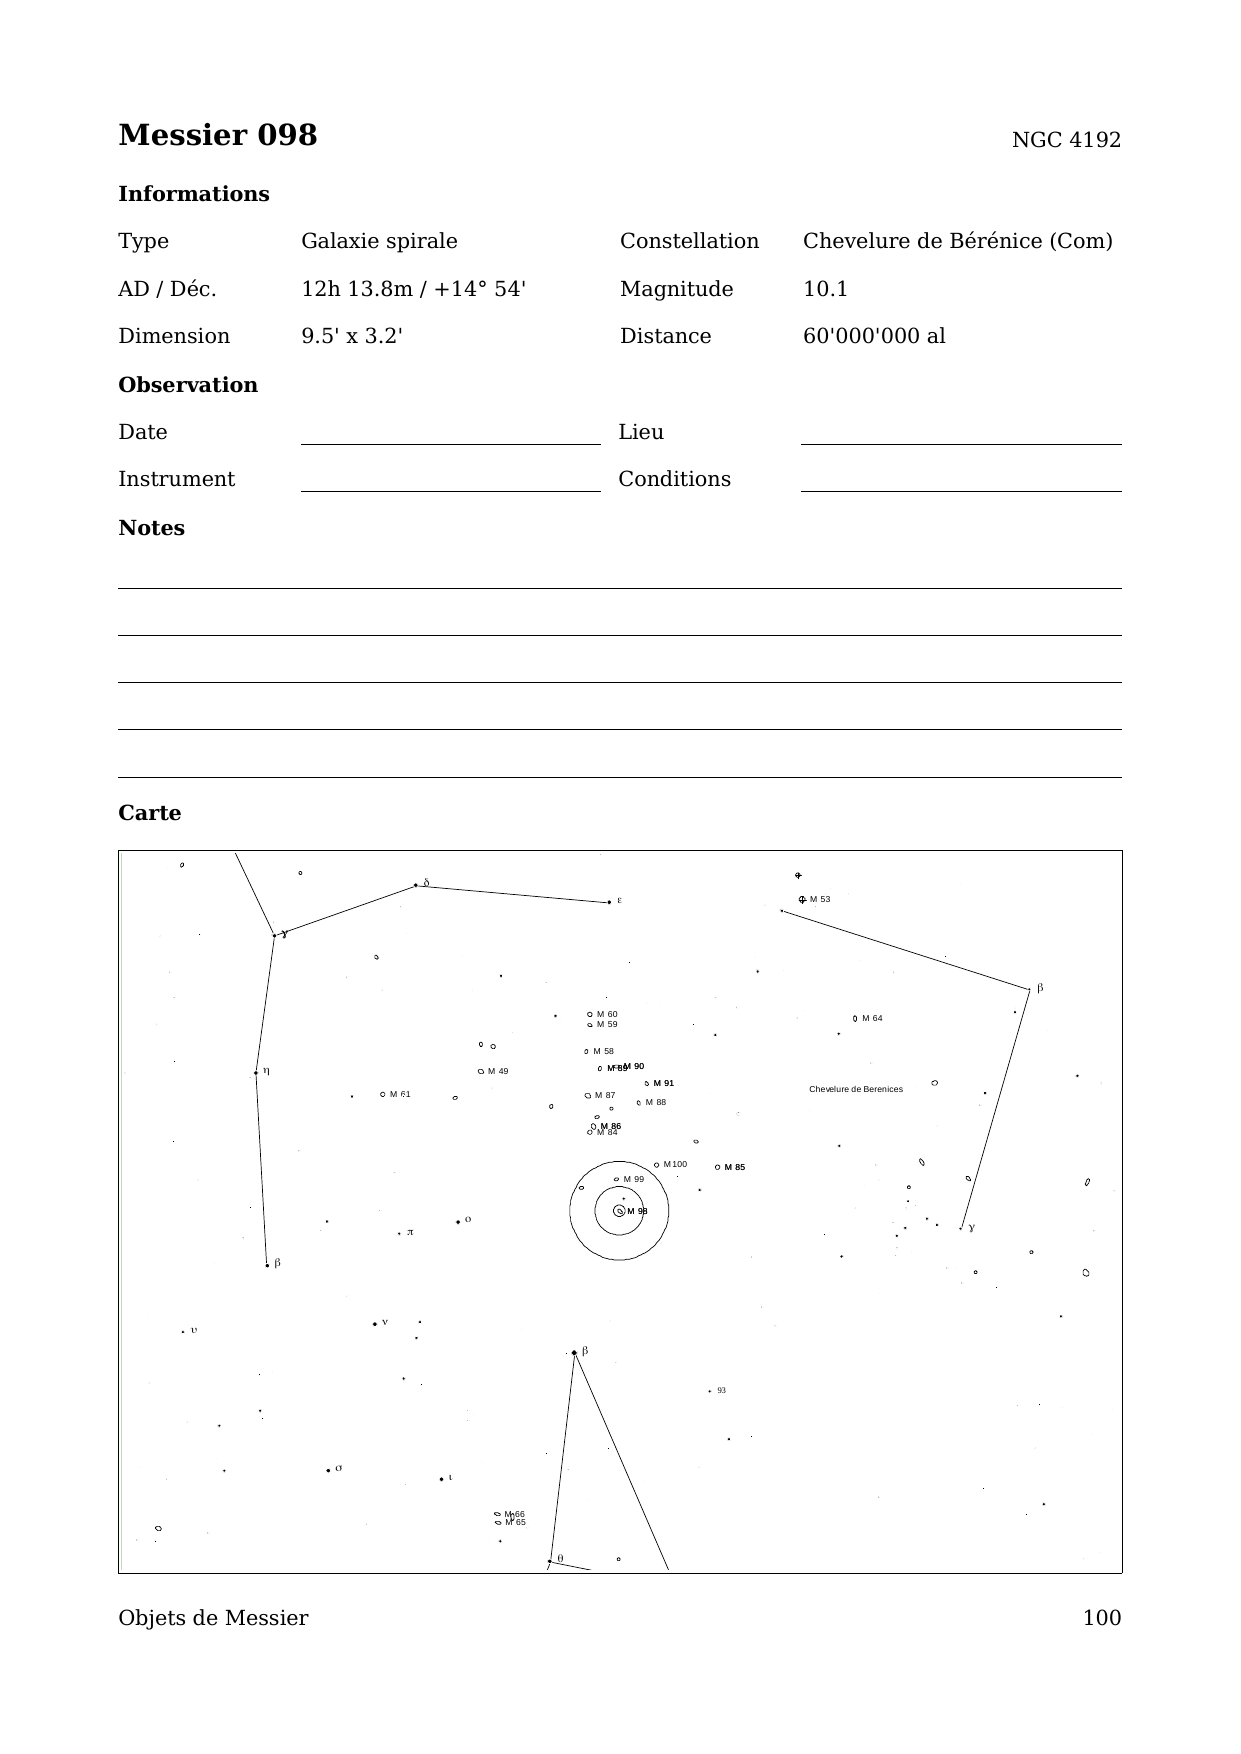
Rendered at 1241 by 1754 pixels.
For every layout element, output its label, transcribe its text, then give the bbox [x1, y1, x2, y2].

table_header Constellation [620, 206, 803, 254]
table_cell 10.1 [803, 254, 1122, 301]
table_cell [601, 444, 618, 492]
table_header [118, 540, 1122, 588]
table_header [601, 397, 618, 444]
table_cell [801, 445, 1122, 491]
table_header Type [118, 206, 301, 254]
table_cell [118, 636, 1122, 682]
table_header Messier 098 [118, 118, 620, 153]
table_header [801, 397, 1122, 444]
table_header NGC 4192 [620, 118, 1122, 153]
table_header [301, 397, 601, 444]
table_cell 12h 13.8m / +14° 54' [301, 254, 620, 301]
table_cell Distance [620, 301, 803, 348]
table_cell [118, 683, 1122, 729]
text Informations [118, 182, 1122, 206]
text Notes [118, 516, 1122, 540]
table_header Chevelure de Bérénice (Com) [803, 206, 1122, 254]
table_cell AD / Déc. [118, 254, 301, 301]
table_cell 60'000'000 al [803, 301, 1122, 348]
table_cell [301, 445, 601, 491]
table_cell 9.5' x 3.2' [301, 301, 620, 348]
table_cell Magnitude [620, 254, 803, 301]
text Carte [118, 801, 1122, 826]
table_header Date [118, 397, 301, 444]
text Observation [118, 372, 1122, 397]
table_header Lieu [618, 397, 801, 444]
table_cell Instrument [118, 444, 301, 492]
table_cell [118, 589, 1122, 635]
table_header [119, 851, 1122, 1573]
table_header Galaxie spirale [301, 206, 620, 254]
table_cell [118, 730, 1122, 777]
table_cell Conditions [618, 444, 801, 492]
table_cell Dimension [118, 301, 301, 348]
